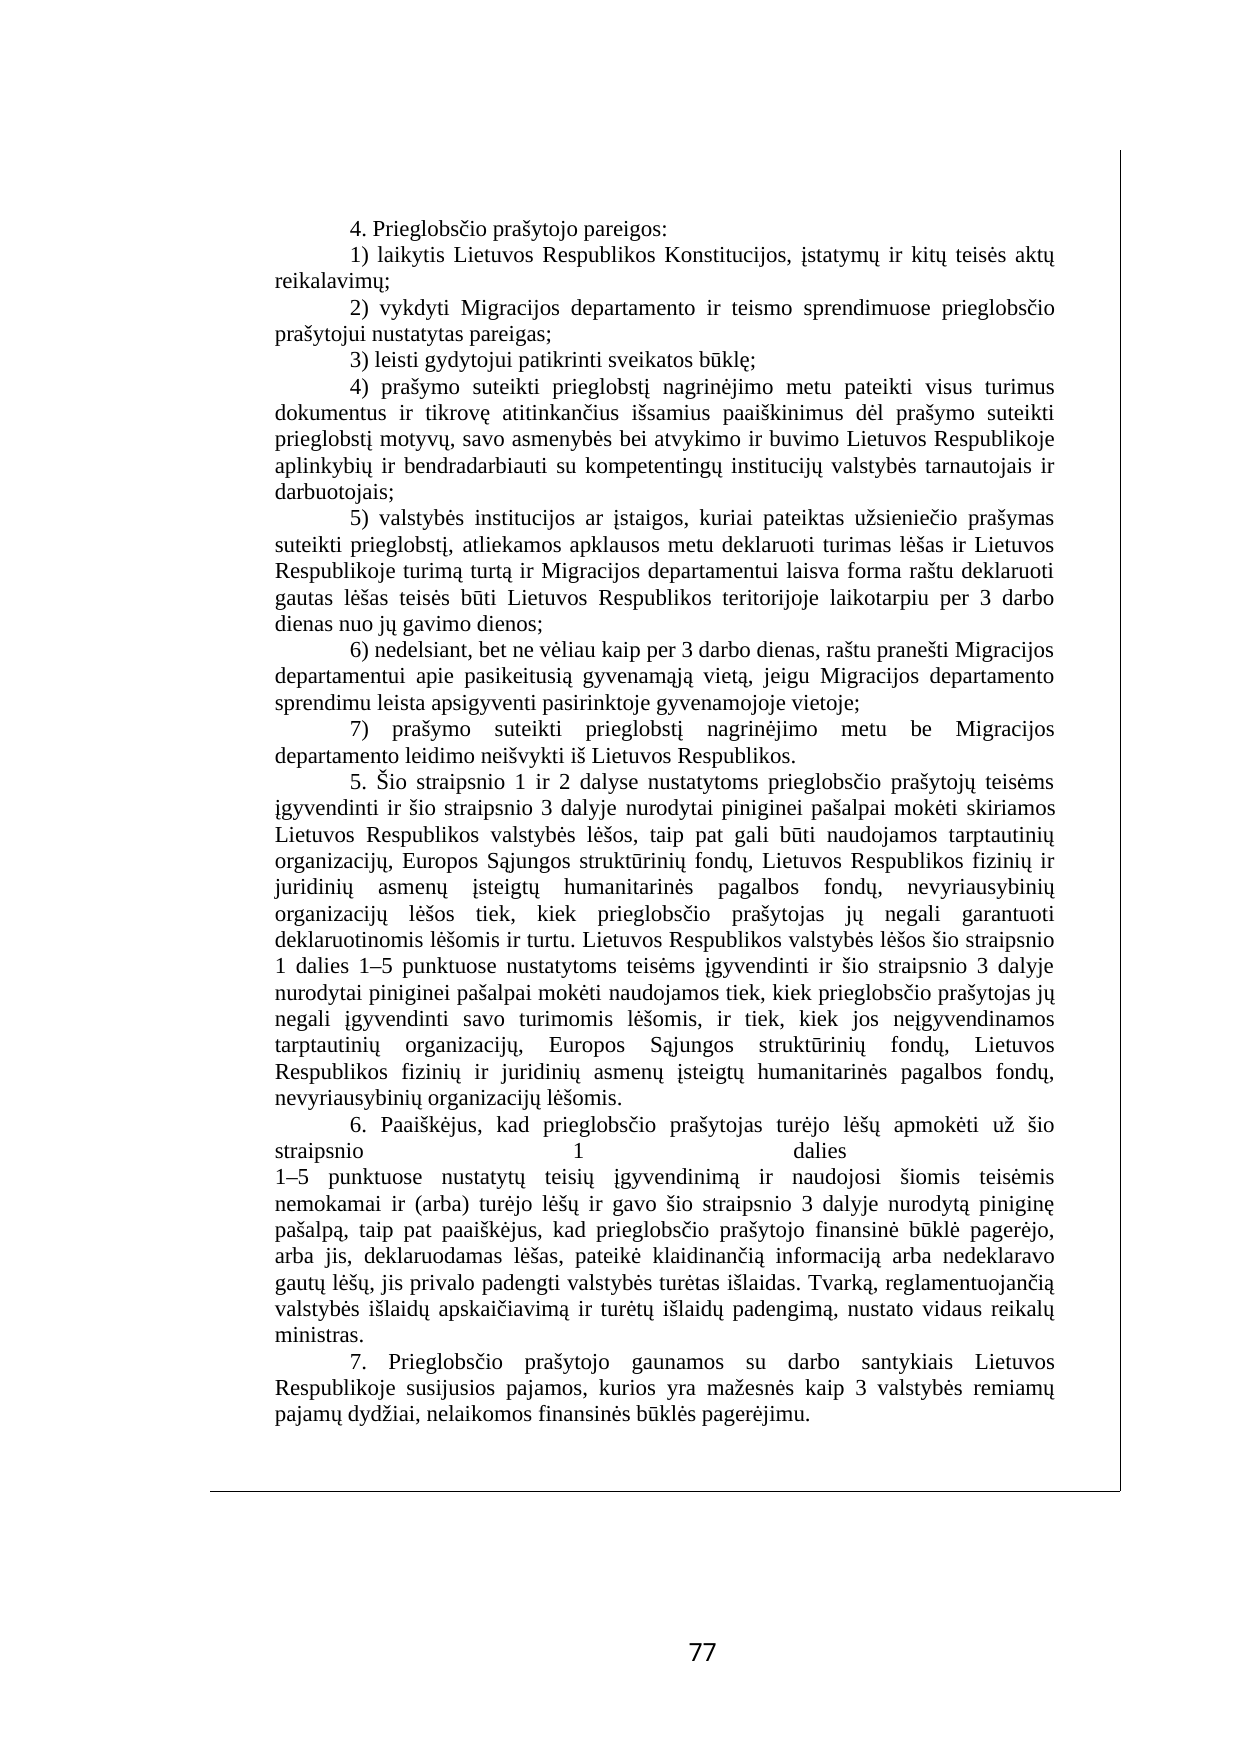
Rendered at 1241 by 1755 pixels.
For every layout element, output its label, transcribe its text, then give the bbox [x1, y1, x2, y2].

text 6. Paaiškėjus, kad prieglobsčio prašytojas turėjo lėšų apmokėti už šio straipsnio 1 dalies 1–5 punktuose nustatytų teisių įgyvendinimą ir naudojosi šiomis teisėmis nemokamai ir (arba) turėjo lėšų ir gavo šio straipsnio 3 dalyje nurodytą piniginę pašalpą, taip pat paaiškėjus, kad prieglobsčio prašytojo finansinė būklė pagerėjo, arba jis, deklaruodamas lėšas, pateikė klaidinančią informaciją arba nedeklaravo gautų lėšų, jis privalo padengti valstybės turėtas išlaidas. Tvarką, reglamentuojančią valstybės išlaidų apskaičiavimą ir turėtų išlaidų padengimą, nustato vidaus reikalų ministras. [210, 1111, 1120, 1348]
text 4) prašymo suteikti prieglobstį nagrinėjimo metu pateikti visus turimus dokumentus ir tikrovę atitinkančius išsamius paaiškinimus dėl prašymo suteikti prieglobstį motyvų, savo asmenybės bei atvykimo ir buvimo Lietuvos Respublikoje aplinkybių ir bendradarbiauti su kompetentingų institucijų valstybės tarnautojais ir darbuotojais; [210, 373, 1120, 504]
text 7) prašymo suteikti prieglobstį nagrinėjimo metu be Migracijos departamento leidimo neišvykti iš Lietuvos Respublikos. [210, 715, 1120, 768]
text 2) vykdyti Migracijos departamento ir teismo sprendimuose prieglobsčio prašytojui nustatytas pareigas; [210, 294, 1120, 346]
text 1) laikytis Lietuvos Respublikos Konstitucijos, įstatymų ir kitų teisės aktų reikalavimų; [210, 241, 1120, 294]
text 7. Prieglobsčio prašytojo gaunamos su darbo santykiais Lietuvos Respublikoje susijusios pajamos, kurios yra mažesnės kaip 3 valstybės remiamų pajamų dydžiai, nelaikomos finansinės būklės pagerėjimu. [210, 1348, 1120, 1491]
text 5) valstybės institucijos ar įstaigos, kuriai pateiktas užsieniečio prašymas suteikti prieglobstį, atliekamos apklausos metu deklaruoti turimas lėšas ir Lietuvos Respublikoje turimą turtą ir Migracijos departamentui laisva forma raštu deklaruoti gautas lėšas teisės būti Lietuvos Respublikos teritorijoje laikotarpiu per 3 darbo dienas nuo jų gavimo dienos; [210, 504, 1120, 636]
text 6) nedelsiant, bet ne vėliau kaip per 3 darbo dienas, raštu pranešti Migracijos departamentui apie pasikeitusią gyvenamąją vietą, jeigu Migracijos departamento sprendimu leista apsigyventi pasirinktoje gyvenamojoje vietoje; [210, 636, 1120, 715]
text 5. Šio straipsnio 1 ir 2 dalyse nustatytoms prieglobsčio prašytojų teisėms įgyvendinti ir šio straipsnio 3 dalyje nurodytai piniginei pašalpai mokėti skiriamos Lietuvos Respublikos valstybės lėšos, taip pat gali būti naudojamos tarptautinių organizacijų, Europos Sąjungos struktūrinių fondų, Lietuvos Respublikos fizinių ir juridinių asmenų įsteigtų humanitarinės pagalbos fondų, nevyriausybinių organizacijų lėšos tiek, kiek prieglobsčio prašytojas jų negali garantuoti deklaruotinomis lėšomis ir turtu. Lietuvos Respublikos valstybės lėšos šio straipsnio 1 dalies 1–5 punktuose nustatytoms teisėms įgyvendinti ir šio straipsnio 3 dalyje nurodytai piniginei pašalpai mokėti naudojamos tiek, kiek prieglobsčio prašytojas jų negali įgyvendinti savo turimomis lėšomis, ir tiek, kiek jos neįgyvendinamos tarptautinių organizacijų, Europos Sąjungos struktūrinių fondų, Lietuvos Respublikos fizinių ir juridinių asmenų įsteigtų humanitarinės pagalbos fondų, nevyriausybinių organizacijų lėšomis. [210, 768, 1120, 1111]
text 4. Prieglobsčio prašytojo pareigos: [210, 150, 1120, 241]
text 3) leisti gydytojui patikrinti sveikatos būklę; [210, 346, 1120, 373]
